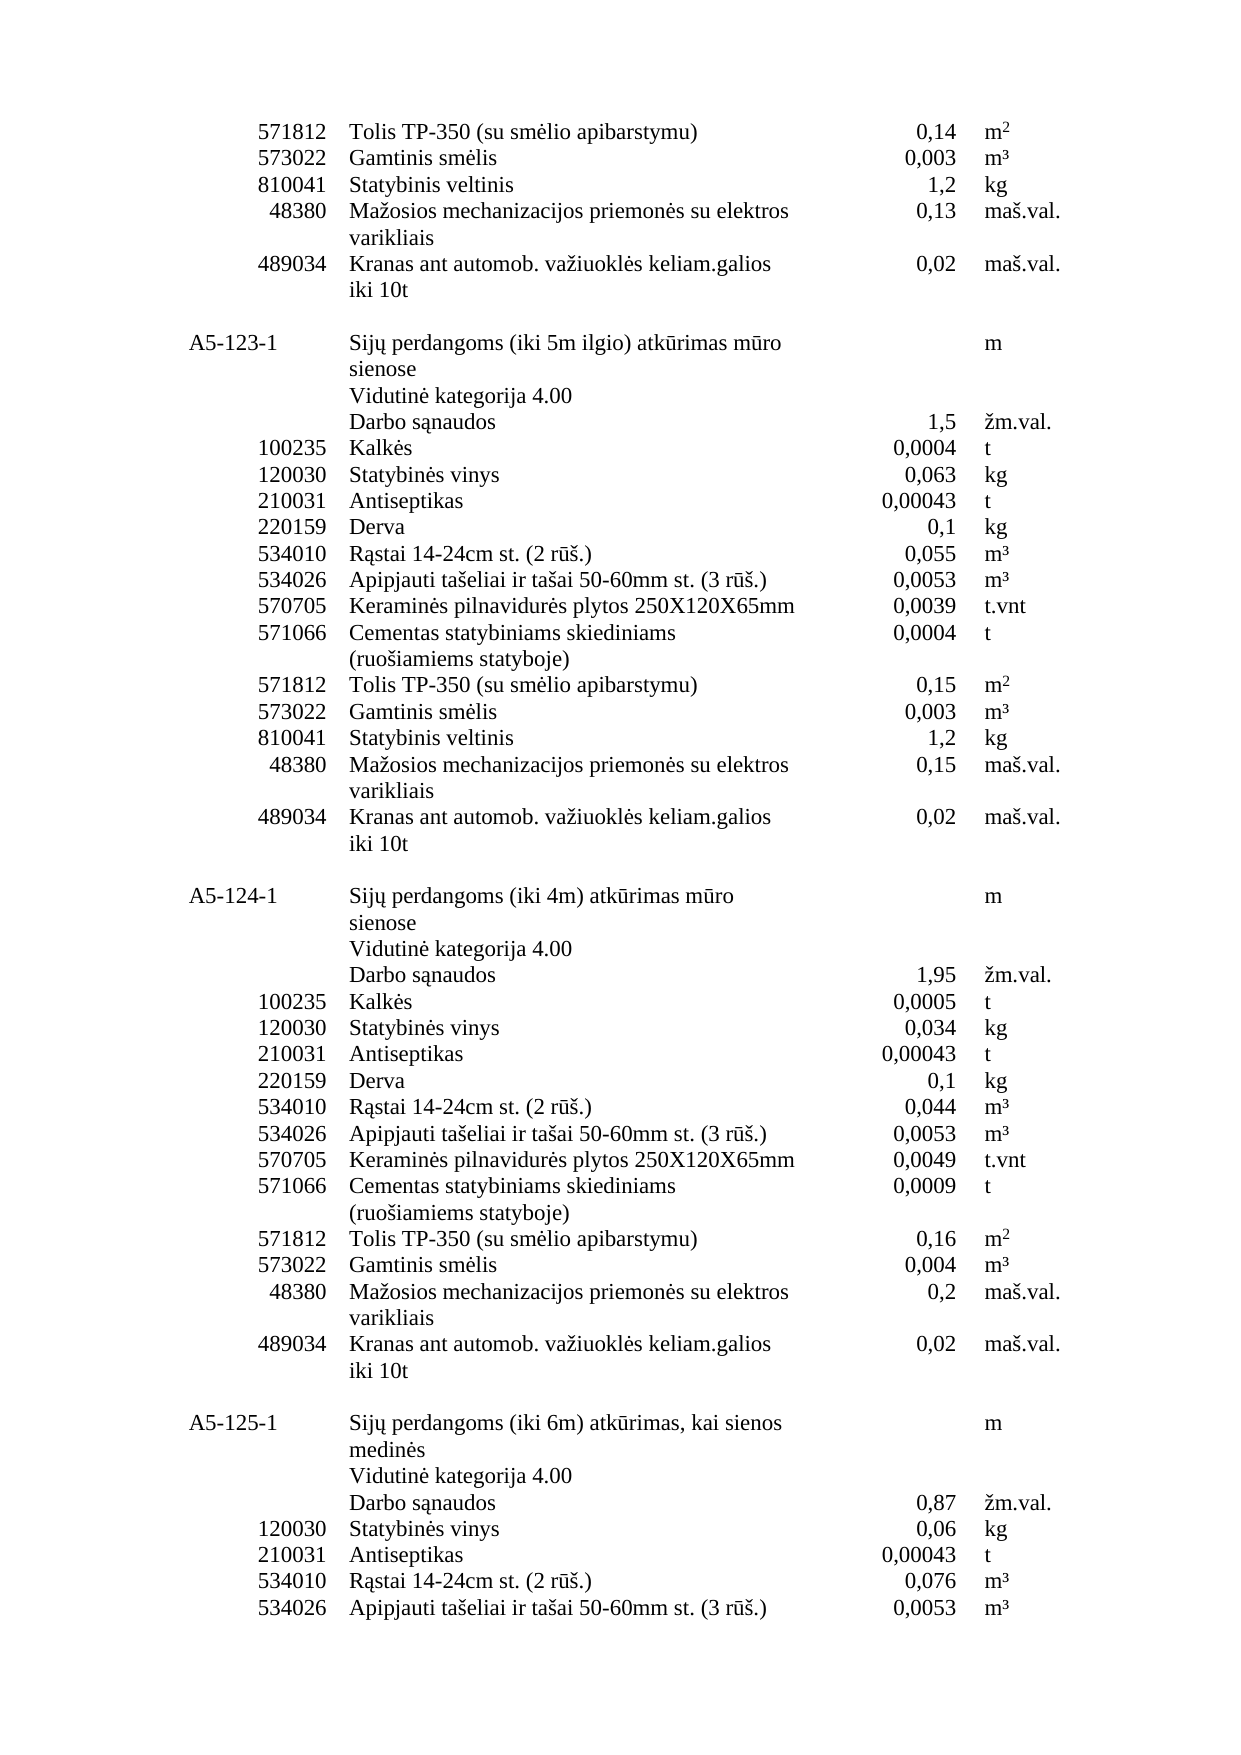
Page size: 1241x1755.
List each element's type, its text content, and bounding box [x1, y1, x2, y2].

table_cell 0,87 [806, 1489, 973, 1515]
table_cell 0,1 [806, 514, 973, 540]
table_cell Apipjauti tašeliai ir tašai 50-60mm st. (3 rūš.) [338, 1594, 806, 1620]
table_cell 0,044 [806, 1093, 973, 1119]
table_cell 0,06 [806, 1515, 973, 1541]
table_cell Darbo sąnaudos [338, 1489, 806, 1515]
table_cell Vidutinė kategorija 4.00 [338, 382, 806, 408]
table_cell 0,0004 [806, 434, 973, 461]
table_cell [806, 382, 973, 408]
table_cell 120030 [177, 1515, 338, 1541]
table_cell 489034 [177, 803, 338, 856]
table_cell 0,15 [806, 672, 973, 698]
table_cell Tolis TP-350 (su smėlio apibarstymu) [338, 118, 806, 144]
table_cell [338, 1383, 806, 1409]
table_cell Keraminės pilnavidurės plytos 250X120X65mm [338, 1146, 806, 1172]
table_cell m³ [973, 1568, 1123, 1594]
table_cell 0,02 [806, 1330, 973, 1383]
table_cell 571812 [177, 672, 338, 698]
table_cell 0,0053 [806, 566, 973, 592]
table_cell [806, 1410, 973, 1462]
table_cell 0,0049 [806, 1146, 973, 1172]
table_cell Antiseptikas [338, 487, 806, 513]
table_cell t [973, 988, 1123, 1014]
table_cell 0,055 [806, 540, 973, 566]
table_cell 0,003 [806, 145, 973, 171]
table_cell m [973, 329, 1123, 382]
table_cell Sijų perdangoms (iki 6m) atkūrimas, kai sienos medinės [338, 1410, 806, 1462]
table_cell m [973, 883, 1123, 935]
table_cell Derva [338, 1067, 806, 1093]
table_cell t [973, 487, 1123, 513]
table_cell [806, 1383, 973, 1409]
table_cell 489034 [177, 1330, 338, 1383]
table_cell 571812 [177, 1225, 338, 1251]
table_cell 534010 [177, 540, 338, 566]
table_cell 810041 [177, 171, 338, 197]
table_cell kg [973, 724, 1123, 751]
table_cell t [973, 434, 1123, 461]
table_cell maš.val. [973, 1330, 1123, 1383]
table_cell kg [973, 461, 1123, 487]
table_cell [973, 303, 1123, 329]
table_cell m³ [973, 1251, 1123, 1278]
table_cell Rąstai 14-24cm st. (2 rūš.) [338, 1093, 806, 1119]
table_cell [177, 1489, 338, 1515]
table_cell 0,00043 [806, 1541, 973, 1568]
table_cell [973, 856, 1123, 882]
table_cell Darbo sąnaudos [338, 408, 806, 434]
table_cell 0,13 [806, 197, 973, 250]
table_cell 1,95 [806, 961, 973, 988]
table_cell Statybinis veltinis [338, 171, 806, 197]
table_cell m [973, 1410, 1123, 1462]
table_cell Rąstai 14-24cm st. (2 rūš.) [338, 540, 806, 566]
table_cell 0,0039 [806, 593, 973, 619]
table_cell 100235 [177, 434, 338, 461]
table_cell 0,00043 [806, 487, 973, 513]
table_cell 0,00043 [806, 1041, 973, 1067]
table_cell žm.val. [973, 408, 1123, 434]
table_cell m2 [973, 1225, 1123, 1251]
table_cell Cementas statybiniams skiediniams (ruošiamiems statyboje) [338, 619, 806, 672]
table_cell 0,063 [806, 461, 973, 487]
table_cell m³ [973, 698, 1123, 724]
table_cell 0,034 [806, 1014, 973, 1041]
table_cell 573022 [177, 145, 338, 171]
table_cell Gamtinis smėlis [338, 698, 806, 724]
table_cell Mažosios mechanizacijos priemonės su elektros varikliais [338, 197, 806, 250]
table_cell [177, 856, 338, 882]
table_cell 0,02 [806, 250, 973, 303]
table_cell t.vnt [973, 593, 1123, 619]
table_cell 534026 [177, 1120, 338, 1146]
table_cell 0,004 [806, 1251, 973, 1278]
table_cell 0,076 [806, 1568, 973, 1594]
table_cell 573022 [177, 1251, 338, 1278]
table_cell t [973, 619, 1123, 672]
table_cell m³ [973, 1120, 1123, 1146]
table_cell Derva [338, 514, 806, 540]
table_cell 210031 [177, 487, 338, 513]
table_cell 220159 [177, 514, 338, 540]
table_cell maš.val. [973, 197, 1123, 250]
table_cell 1,5 [806, 408, 973, 434]
table_cell t [973, 1172, 1123, 1225]
table_cell 573022 [177, 698, 338, 724]
table_cell [177, 1462, 338, 1488]
table_cell Kalkės [338, 434, 806, 461]
table_cell 220159 [177, 1067, 338, 1093]
table_cell 0,1 [806, 1067, 973, 1093]
table_cell 0,0004 [806, 619, 973, 672]
table_cell 571066 [177, 619, 338, 672]
table_cell t.vnt [973, 1146, 1123, 1172]
table_cell 489034 [177, 250, 338, 303]
table_cell 210031 [177, 1041, 338, 1067]
table_cell 534026 [177, 1594, 338, 1620]
table_cell Apipjauti tašeliai ir tašai 50-60mm st. (3 rūš.) [338, 566, 806, 592]
table_cell 48380 [177, 197, 338, 250]
table_cell kg [973, 1067, 1123, 1093]
table_cell 534010 [177, 1093, 338, 1119]
table_cell 120030 [177, 461, 338, 487]
table_cell m³ [973, 145, 1123, 171]
table_cell Cementas statybiniams skiediniams (ruošiamiems statyboje) [338, 1172, 806, 1225]
table_cell Mažosios mechanizacijos priemonės su elektros varikliais [338, 1278, 806, 1330]
table_cell žm.val. [973, 961, 1123, 988]
table_cell kg [973, 171, 1123, 197]
table_cell Antiseptikas [338, 1541, 806, 1568]
table_cell Statybinės vinys [338, 1515, 806, 1541]
table_cell 48380 [177, 1278, 338, 1330]
table_cell Apipjauti tašeliai ir tašai 50-60mm st. (3 rūš.) [338, 1120, 806, 1146]
table_cell Tolis TP-350 (su smėlio apibarstymu) [338, 1225, 806, 1251]
table_cell [806, 883, 973, 935]
table_cell Keraminės pilnavidurės plytos 250X120X65mm [338, 593, 806, 619]
table_cell [806, 856, 973, 882]
table_cell 48380 [177, 751, 338, 803]
table_cell kg [973, 1515, 1123, 1541]
table_cell 534010 [177, 1568, 338, 1594]
table_cell 0,0053 [806, 1120, 973, 1146]
table_cell [177, 382, 338, 408]
table_cell [806, 935, 973, 961]
table_cell 534026 [177, 566, 338, 592]
table_cell 120030 [177, 1014, 338, 1041]
table_cell [177, 1383, 338, 1409]
table_cell 0,15 [806, 751, 973, 803]
table_cell Tolis TP-350 (su smėlio apibarstymu) [338, 672, 806, 698]
table_cell Rąstai 14-24cm st. (2 rūš.) [338, 1568, 806, 1594]
table_cell [177, 408, 338, 434]
table_cell 1,2 [806, 724, 973, 751]
table_cell A5-124-1 [177, 883, 338, 935]
table_cell m2 [973, 672, 1123, 698]
table_cell [973, 1383, 1123, 1409]
table_cell A5-123-1 [177, 329, 338, 382]
table_cell žm.val. [973, 1489, 1123, 1515]
table_cell maš.val. [973, 751, 1123, 803]
table_cell Kalkės [338, 988, 806, 1014]
table_cell 0,14 [806, 118, 973, 144]
table_cell 570705 [177, 1146, 338, 1172]
table_cell Vidutinė kategorija 4.00 [338, 1462, 806, 1488]
table_cell [177, 935, 338, 961]
table_cell 571066 [177, 1172, 338, 1225]
table_cell Antiseptikas [338, 1041, 806, 1067]
table_cell 810041 [177, 724, 338, 751]
table_cell Statybinis veltinis [338, 724, 806, 751]
table_cell 0,02 [806, 803, 973, 856]
table_cell Kranas ant automob. važiuoklės keliam.galios iki 10t [338, 803, 806, 856]
table_cell Mažosios mechanizacijos priemonės su elektros varikliais [338, 751, 806, 803]
table_cell 0,0009 [806, 1172, 973, 1225]
table_cell m2 [973, 118, 1123, 144]
table_cell m³ [973, 1093, 1123, 1119]
table_cell [973, 1462, 1123, 1488]
table_cell Statybinės vinys [338, 461, 806, 487]
table_cell [177, 961, 338, 988]
table_cell 0,16 [806, 1225, 973, 1251]
table_cell Statybinės vinys [338, 1014, 806, 1041]
table_cell Darbo sąnaudos [338, 961, 806, 988]
table_cell maš.val. [973, 1278, 1123, 1330]
table_cell Vidutinė kategorija 4.00 [338, 935, 806, 961]
table_cell [338, 856, 806, 882]
table_cell t [973, 1541, 1123, 1568]
table_cell Kranas ant automob. važiuoklės keliam.galios iki 10t [338, 1330, 806, 1383]
table_cell 571812 [177, 118, 338, 144]
table_cell Gamtinis smėlis [338, 145, 806, 171]
table_cell [338, 303, 806, 329]
table_cell Gamtinis smėlis [338, 1251, 806, 1278]
table_cell 100235 [177, 988, 338, 1014]
table_cell 0,003 [806, 698, 973, 724]
table_cell 1,2 [806, 171, 973, 197]
table_cell [806, 329, 973, 382]
table_cell [806, 1462, 973, 1488]
table_cell 0,2 [806, 1278, 973, 1330]
table_cell 570705 [177, 593, 338, 619]
table_cell Kranas ant automob. važiuoklės keliam.galios iki 10t [338, 250, 806, 303]
table_cell m³ [973, 1594, 1123, 1620]
table_cell maš.val. [973, 250, 1123, 303]
table_cell A5-125-1 [177, 1410, 338, 1462]
table_cell [973, 935, 1123, 961]
table_cell 0,0053 [806, 1594, 973, 1620]
table_cell m³ [973, 566, 1123, 592]
table_cell [806, 303, 973, 329]
table_cell Sijų perdangoms (iki 5m ilgio) atkūrimas mūro sienose [338, 329, 806, 382]
table_cell m³ [973, 540, 1123, 566]
table_cell kg [973, 1014, 1123, 1041]
table_cell Sijų perdangoms (iki 4m) atkūrimas mūro sienose [338, 883, 806, 935]
table_cell t [973, 1041, 1123, 1067]
table_cell 210031 [177, 1541, 338, 1568]
table_cell [177, 303, 338, 329]
table_cell maš.val. [973, 803, 1123, 856]
table_cell kg [973, 514, 1123, 540]
table_cell 0,0005 [806, 988, 973, 1014]
table_cell [973, 382, 1123, 408]
